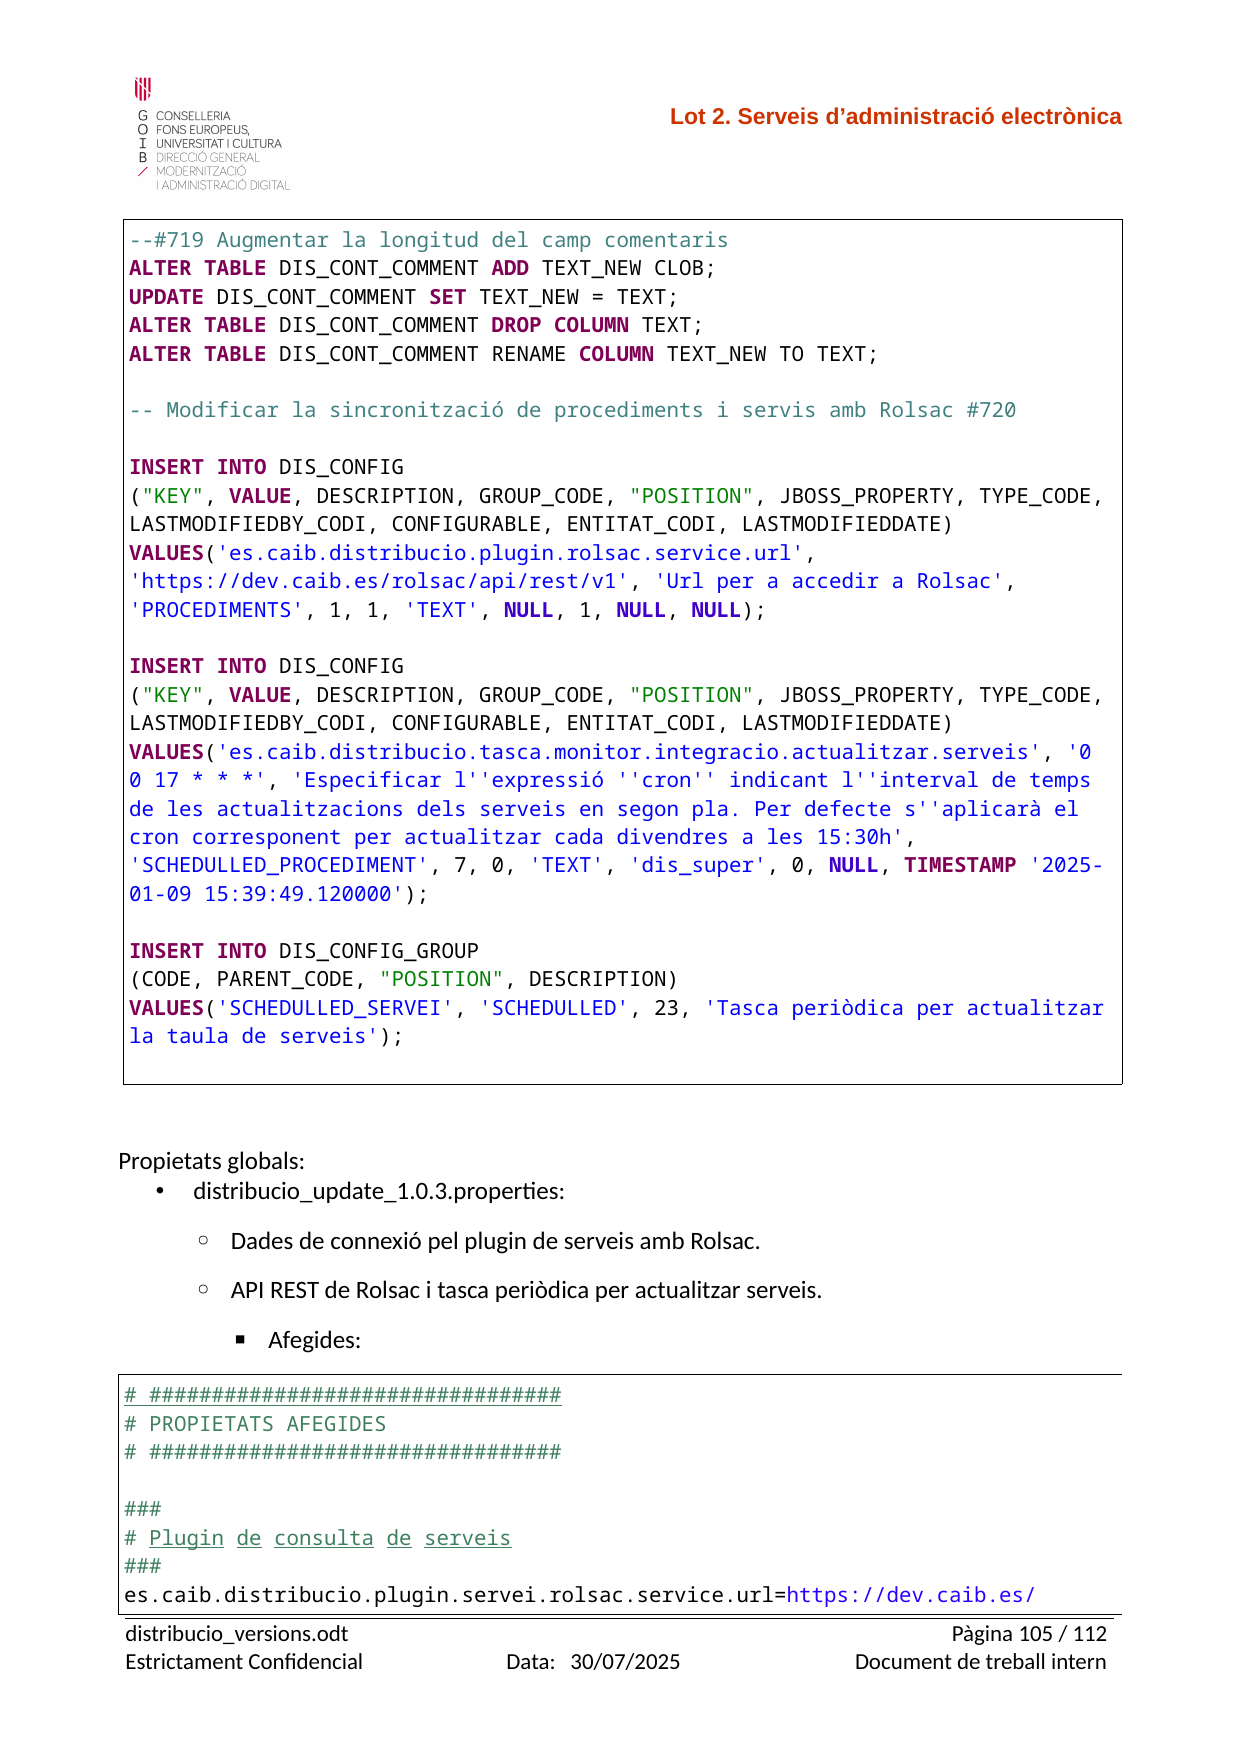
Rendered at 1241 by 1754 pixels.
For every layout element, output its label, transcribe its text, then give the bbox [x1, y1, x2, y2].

table_header --#719 Augmentar la longitud del camp comentaris ALTER TABLE DIS_CONT_COMMENT ADD TEXT_NEW CLOB; UPDATE DIS_CONT_COMMENT SET TEXT_NEW = TEXT; ALTER TABLE DIS_CONT_COMMENT DROP COLUMN TEXT; ALTER TABLE DIS_CONT_COMMENT RENAME COLUMN TEXT_NEW TO TEXT; -- Modificar la sincronització de procediments i servis amb Rolsac #720 INSERT INTO DIS_CONFIG ("KEY", VALUE, DESCRIPTION, GROUP_CODE, "POSITION", JBOSS_PROPERTY, TYPE_CODE, LASTMODIFIEDBY_CODI, CONFIGURABLE, ENTITAT_CODI, LASTMODIFIEDDATE) VALUES('es.caib.distribucio.plugin.rolsac.service.url', 'https://dev.caib.es/rolsac/api/rest/v1', 'Url per a accedir a Rolsac', 'PROCEDIMENTS', 1, 1, 'TEXT', NULL, 1, NULL, NULL); INSERT INTO DIS_CONFIG ("KEY", VALUE, DESCRIPTION, GROUP_CODE, "POSITION", JBOSS_PROPERTY, TYPE_CODE, LASTMODIFIEDBY_CODI, CONFIGURABLE, ENTITAT_CODI, LASTMODIFIEDDATE) VALUES('es.caib.distribucio.tasca.monitor.integracio.actualitzar.serveis', '0 0 17 * * *', 'Especificar l''expressió ''cron'' indicant l''interval de temps de les actualitzacions dels serveis en segon pla. Per defecte s''aplicarà el cron corresponent per actualitzar cada divendres a les 15:30h', 'SCHEDULLED_PROCEDIMENT', 7, 0, 'TEXT', 'dis_super', 0, NULL, TIMESTAMP '2025-01-09 15:39:49.120000'); INSERT INTO DIS_CONFIG_GROUP (CODE, PARENT_CODE, "POSITION", DESCRIPTION) VALUES('SCHEDULLED_SERVEI', 'SCHEDULLED', 23, 'Tasca periòdica per actualitzar la taula de serveis'); [124, 220, 1122, 1084]
table_header # ################################# # PROPIETATS AFEGIDES # ################################# ### # Plugin de consulta de serveis ### es.caib.distribucio.plugin.servei.rolsac.service.url=https://dev.caib.es/ [119, 1375, 1122, 1614]
picture [126, 70, 299, 197]
list Dades de connexió pel plugin de serveis amb Rolsac. [193, 1225, 1122, 1256]
list API REST de Rolsac i tasca periòdica per actualitzar serveis. [193, 1275, 1122, 1305]
text Propietats globals: [118, 1145, 1122, 1176]
list distribucio_update_1.0.3.properties: [156, 1176, 1122, 1206]
list Afegides: [231, 1324, 1122, 1355]
